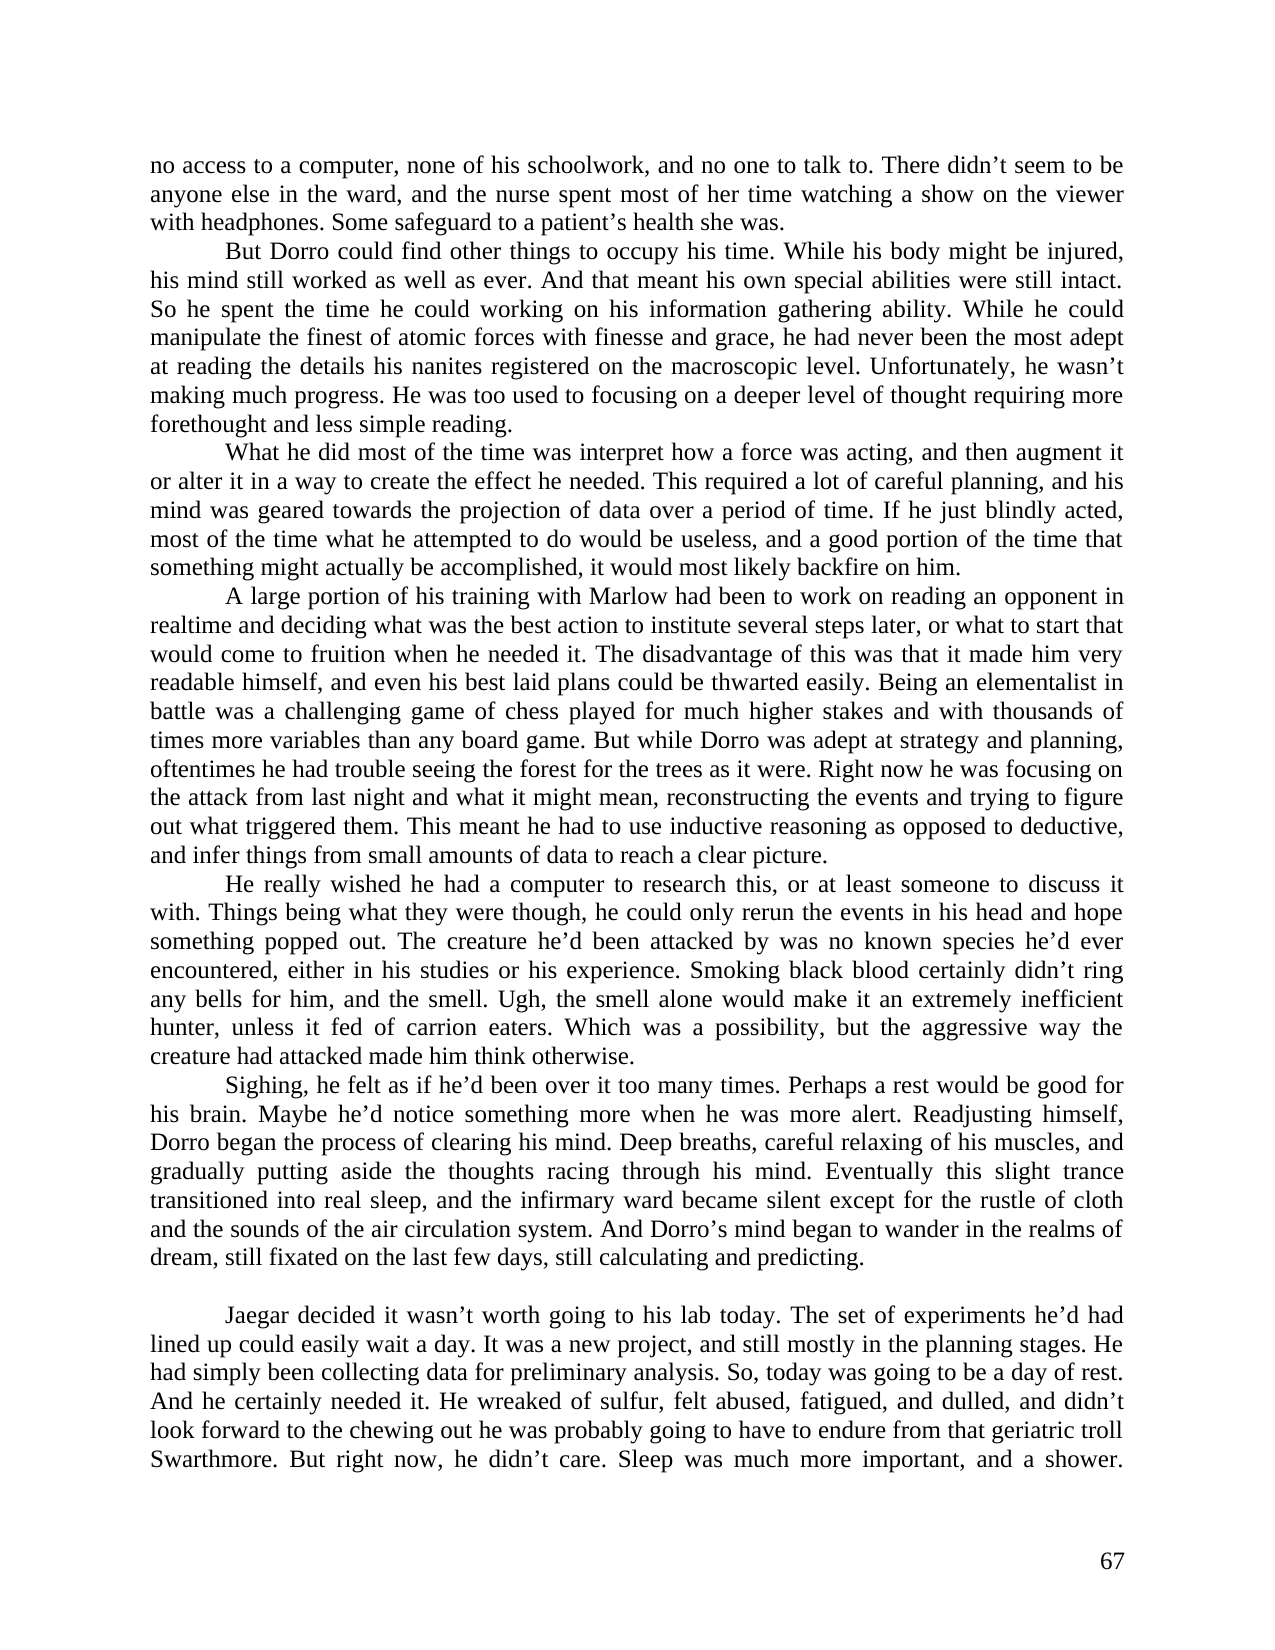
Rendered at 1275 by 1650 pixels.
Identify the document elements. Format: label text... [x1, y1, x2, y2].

text What he did most of the time was interpret how a force was acting, and then augment it or alter it in a way to create the effect he needed. This required a lot of careful planning, and his mind was geared towards the projection of data over a period of time. If he just blindly acted, most of the time what he attempted to do would be useless, and a good portion of the time that something might actually be accomplished, it would most likely backfire on him. [150, 437, 1125, 581]
text A large portion of his training with Marlow had been to work on reading an opponent in realtime and deciding what was the best action to institute several steps later, or what to start that would come to fruition when he needed it. The disadvantage of this was that it made him very readable himself, and even his best laid plans could be thwarted easily. Being an elementalist in battle was a challenging game of chess played for much higher stakes and with thousands of times more variables than any board game. But while Dorro was adept at strategy and planning, oftentimes he had trouble seeing the forest for the trees as it were. Right now he was focusing on the attack from last night and what it might mean, reconstructing the events and trying to figure out what triggered them. This meant he had to use inductive reasoning as opposed to deductive, and infer things from small amounts of data to reach a clear picture. [150, 581, 1125, 869]
text Sighing, he felt as if he’d been over it too many times. Perhaps a rest would be good for his brain. Maybe he’d notice something more when he was more alert. Readjusting himself, Dorro began the process of clearing his mind. Deep breaths, careful relaxing of his muscles, and gradually putting aside the thoughts racing through his mind. Eventually this slight trance transitioned into real sleep, and the infirmary ward became silent except for the rustle of cloth and the sounds of the air circulation system. And Dorro’s mind began to wander in the realms of dream, still fixated on the last few days, still calculating and predicting. [150, 1070, 1125, 1271]
text Jaegar decided it wasn’t worth going to his lab today. The set of experiments he’d had lined up could easily wait a day. It was a new project, and still mostly in the planning stages. He had simply been collecting data for preliminary analysis. So, today was going to be a day of rest. And he certainly needed it. He wreaked of sulfur, felt abused, fatigued, and dulled, and didn’t look forward to the chewing out he was probably going to have to endure from that geriatric troll Swarthmore. But right now, he didn’t care. Sleep was much more important, and a shower. [150, 1300, 1125, 1472]
text He really wished he had a computer to research this, or at least someone to discuss it with. Things being what they were though, he could only rerun the events in his head and hope something popped out. The creature he’d been attacked by was no known species he’d ever encountered, either in his studies or his experience. Smoking black blood certainly didn’t ring any bells for him, and the smell. Ugh, the smell alone would make it an extremely inefficient hunter, unless it fed of carrion eaters. Which was a possibility, but the aggressive way the creature had attacked made him think otherwise. [150, 869, 1125, 1070]
text But Dorro could find other things to occupy his time. While his body might be injured, his mind still worked as well as ever. And that meant his own special abilities were still intact. So he spent the time he could working on his information gathering ability. While he could manipulate the finest of atomic forces with finesse and grace, he had never been the most adept at reading the details his nanites registered on the macroscopic level. Unfortunately, he wasn’t making much progress. He was too used to focusing on a deeper level of thought requiring more forethought and less simple reading. [150, 236, 1125, 437]
text no access to a computer, none of his schoolwork, and no one to talk to. There didn’t seem to be anyone else in the ward, and the nurse spent most of her time watching a show on the viewer with headphones. Some safeguard to a patient’s health she was. [150, 150, 1125, 236]
